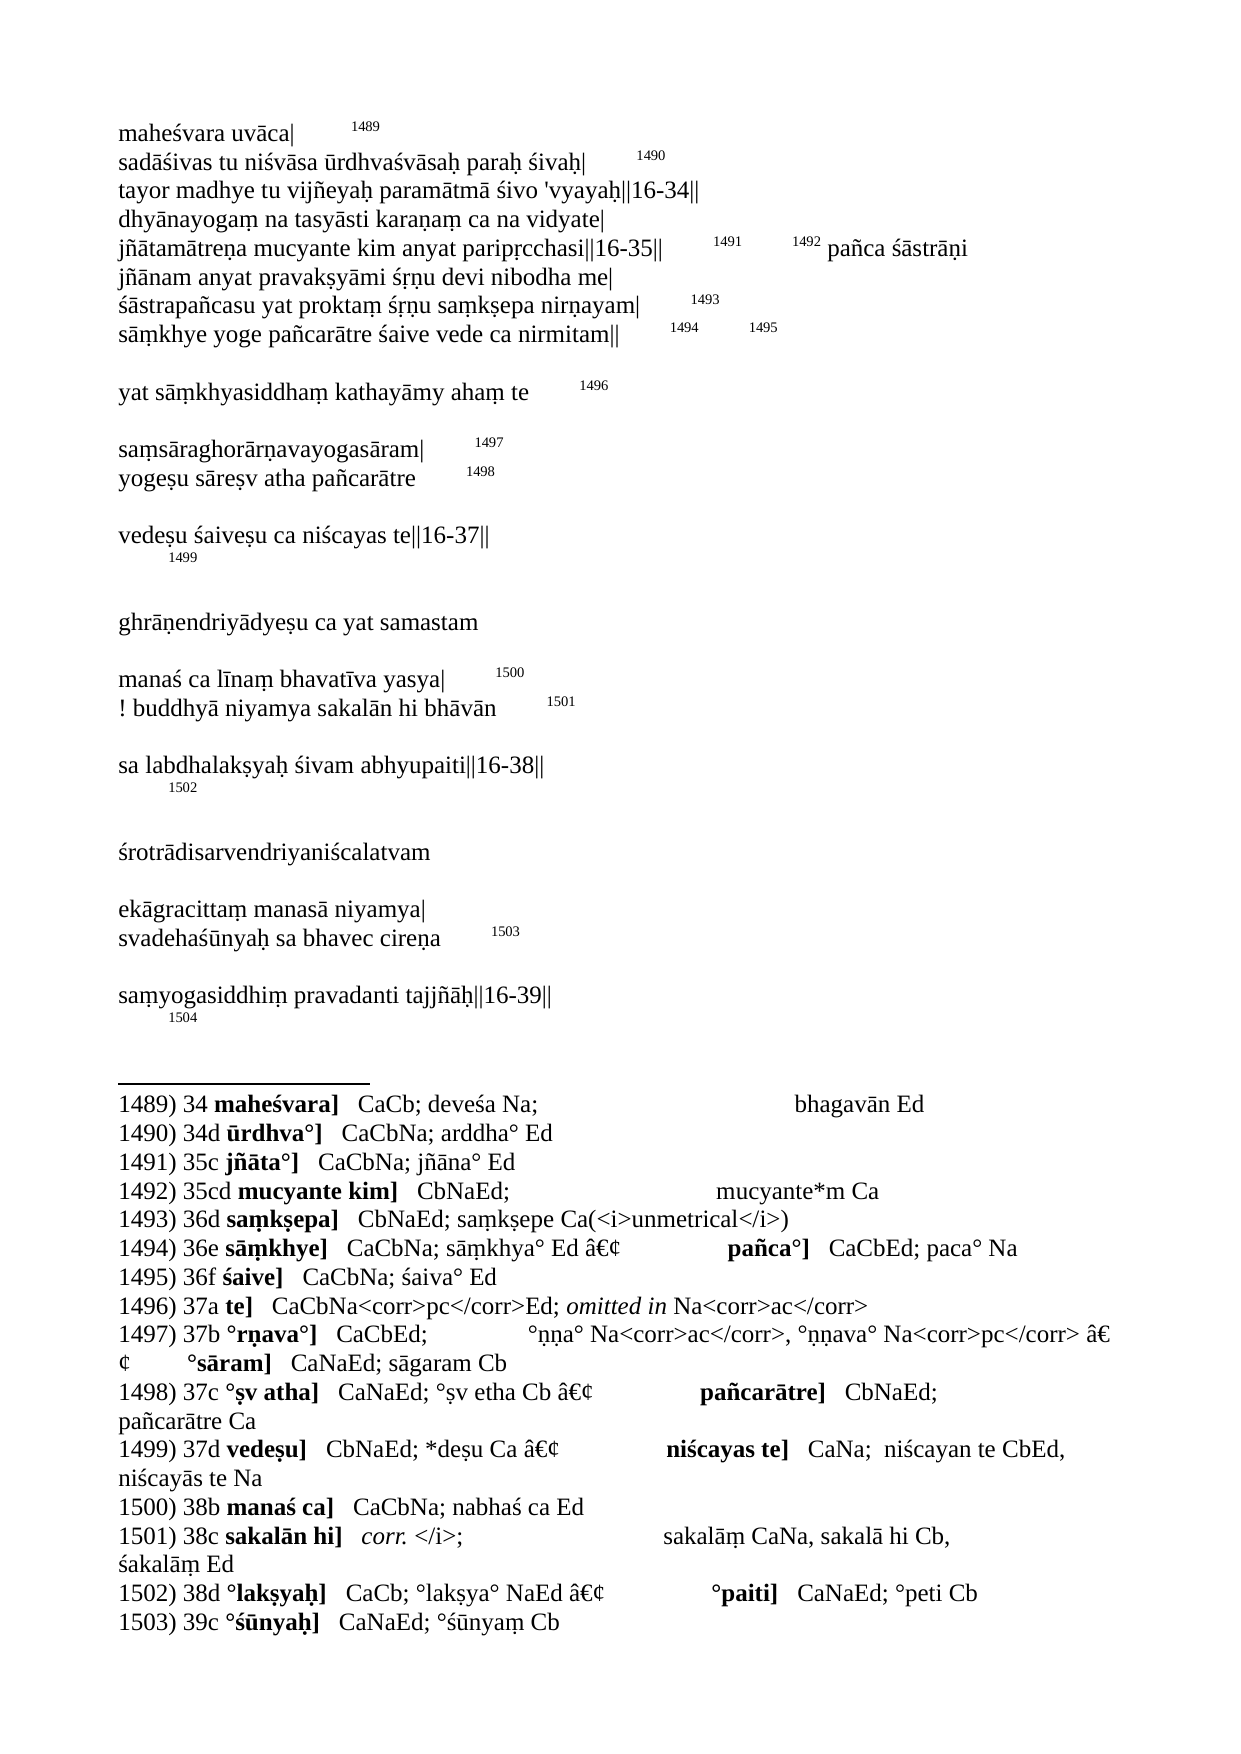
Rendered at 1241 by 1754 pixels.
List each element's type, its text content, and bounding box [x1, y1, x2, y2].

text ) 34d ūrdhva°] CaCbNa; arddha° Ed [118, 1118, 1122, 1147]
text jñānam anyat pravakṣyāmi śṛṇu devi nibodha me| [118, 262, 1122, 291]
text svadehaśūnyaḥ sa bhavec cireṇa [118, 923, 1122, 952]
text ekāgracittaṃ manasā niyamya| [118, 894, 1122, 923]
text maheśvara uvāca| [118, 118, 1122, 147]
text ) 38b manaś ca] CaCbNa; nabhaś ca Ed [118, 1492, 1122, 1521]
text ghrāṇendriyādyeṣu ca yat samastam [118, 607, 1122, 636]
text ) 37b °rṇava°] CaCbEd; °ṇṇa° Na<corr>ac</corr>, °ṇṇava° Na<corr>pc</corr> â€¢ °sāram] CaNaEd; sāgaram Cb [118, 1319, 1122, 1377]
text manaś ca līnaṃ bhavatīva yasya| [118, 664, 1122, 693]
text ) 34 maheśvara] CaCb; deveśa Na; bhagavān Ed [118, 1089, 1122, 1118]
text ) 37d vedeṣu] CbNaEd; *deṣu Ca â€¢ niścayas te] CaNa; niścayan te CbEd, niścayās te Na [118, 1434, 1122, 1492]
text tayor madhye tu vijñeyaḥ paramātmā śivo 'vyayaḥ||16-34|| [118, 176, 1122, 204]
text saṃsāraghorārṇavayogasāram| [118, 434, 1122, 463]
text ) 37a te] CaCbNa<corr>pc</corr>Ed; omitted in Na<corr>ac</corr> [118, 1291, 1122, 1319]
text ) 37c °ṣv atha] CaNaEd; °ṣv etha Cb â€¢ pañcarātre] CbNaEd; pañcarātre Ca [118, 1377, 1122, 1434]
text yat sāṃkhyasiddhaṃ kathayāmy ahaṃ te [118, 377, 1122, 406]
text ) 38c sakalān hi] corr. </i>; sakalāṃ CaNa, sakalā hi Cb, śakalāṃ Ed [118, 1521, 1122, 1578]
text ) 35c jñāta°] CaCbNa; jñāna° Ed [118, 1147, 1122, 1176]
text ) 38d °lakṣyaḥ] CaCb; °lakṣya° NaEd â€¢ °paiti] CaNaEd; °peti Cb [118, 1578, 1122, 1607]
text ) 36f śaive] CaCbNa; śaiva° Ed [118, 1262, 1122, 1291]
text sadāśivas tu niśvāsa ūrdhvaśvāsaḥ paraḥ śivaḥ| [118, 147, 1122, 176]
text jñātamātreṇa mucyante kim anyat paripṛcchasi||16-35|| pañca śāstrāṇi [118, 233, 1122, 262]
text ) 35cd mucyante kim] CbNaEd; mucyante*m Ca [118, 1176, 1122, 1204]
text ! buddhyā niyamya sakalān hi bhāvān [118, 693, 1122, 722]
text saṃyogasiddhiṃ pravadanti tajjñāḥ||16-39|| [118, 981, 1122, 1009]
text ) 36e sāṃkhye] CaCbNa; sāṃkhya° Ed â€¢ pañca°] CaCbEd; paca° Na [118, 1233, 1122, 1262]
text śrotrādisarvendriyaniścalatvam [118, 837, 1122, 866]
text vedeṣu śaiveṣu ca niścayas te||16-37|| [118, 521, 1122, 549]
text sa labdhalakṣyaḥ śivam abhyupaiti||16-38|| [118, 751, 1122, 779]
text śāstrapañcasu yat proktaṃ śṛṇu saṃkṣepa nirṇayam| [118, 291, 1122, 319]
text yogeṣu sāreṣv atha pañcarātre [118, 463, 1122, 492]
text sāṃkhye yoge pañcarātre śaive vede ca nirmitam|| [118, 319, 1122, 348]
text dhyānayogaṃ na tasyāsti karaṇaṃ ca na vidyate| [118, 204, 1122, 233]
text ) 36d saṃkṣepa] CbNaEd; saṃkṣepe Ca(<i>unmetrical</i>) [118, 1204, 1122, 1233]
text ) 39c °śūnyaḥ] CaNaEd; °śūnyaṃ Cb [118, 1607, 1122, 1636]
